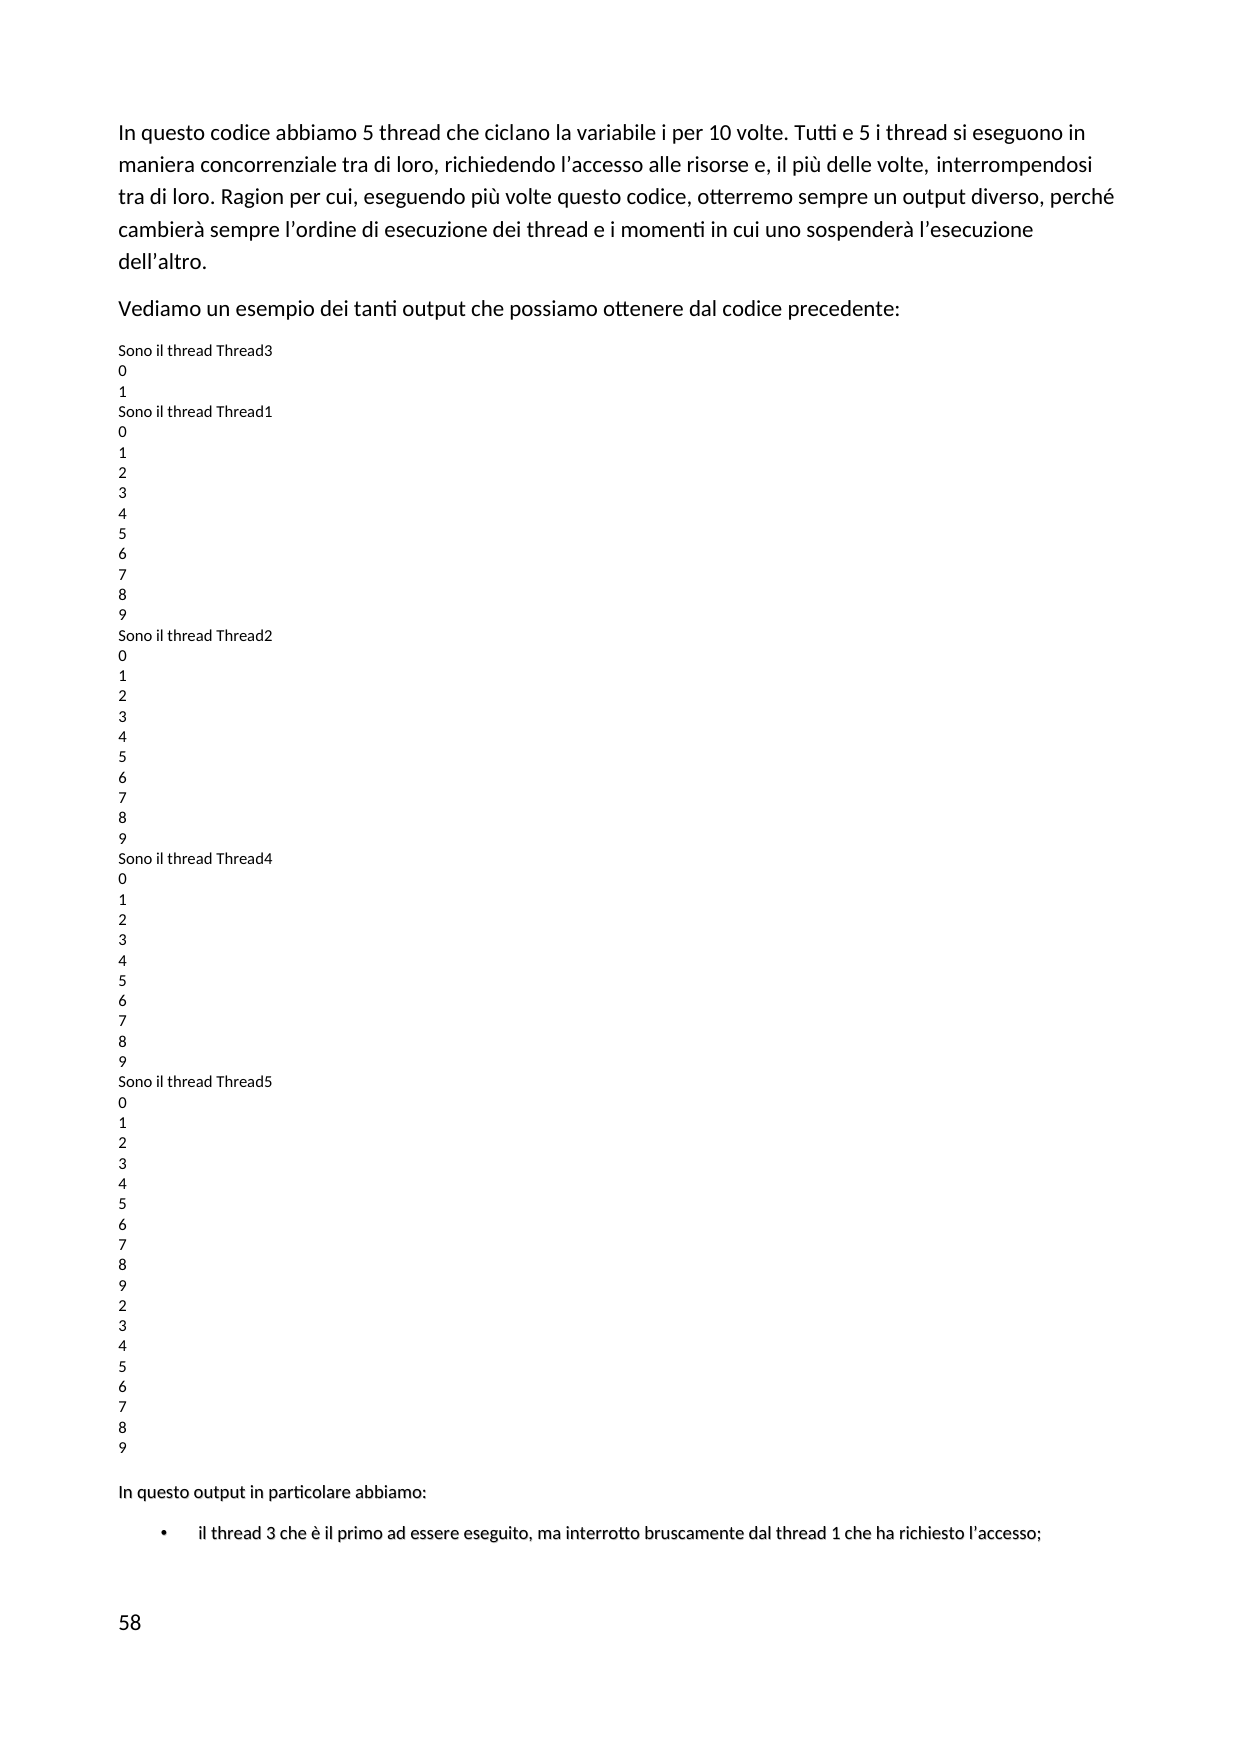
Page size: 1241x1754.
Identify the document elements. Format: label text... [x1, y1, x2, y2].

text 3 [118, 483, 1122, 503]
text 7 [118, 564, 1122, 584]
text 4 [118, 726, 1122, 747]
text 7 [118, 787, 1122, 808]
text 5 [118, 970, 1122, 990]
text 0 [118, 868, 1122, 889]
text 2 [118, 1295, 1122, 1315]
text 9 [118, 1437, 1122, 1458]
text In questo output in particolare abbiamo: [118, 1481, 1122, 1503]
text 7 [118, 1397, 1122, 1417]
text In questo codice abbiamo 5 thread che ciclano la variabile i per 10 volte. Tutti e 5 i thread si eseguono in maniera concorrenziale tra di loro, richiedendo l’accesso alle risorse e, il più delle volte, interrompendosi tra di loro. Ragion per cui, eseguendo più volte questo codice, otterremo sempre un output diverso, perché cambierà sempre l’ordine di esecuzione dei thread e i momenti in cui uno sospenderà l’esecuzione dell’altro. [118, 118, 1122, 275]
text 4 [118, 1173, 1122, 1193]
text 3 [118, 706, 1122, 726]
text 6 [118, 543, 1122, 564]
text 2 [118, 686, 1122, 706]
text 5 [118, 1356, 1122, 1376]
text 0 [118, 422, 1122, 442]
text 6 [118, 1214, 1122, 1234]
text 5 [118, 1193, 1122, 1214]
text Sono il thread Thread5 [118, 1072, 1122, 1092]
text 9 [118, 604, 1122, 625]
text 9 [118, 1051, 1122, 1072]
text Sono il thread Thread2 [118, 625, 1122, 645]
text 4 [118, 950, 1122, 970]
text 5 [118, 523, 1122, 543]
text 8 [118, 1031, 1122, 1051]
text 7 [118, 1234, 1122, 1254]
text 1 [118, 381, 1122, 401]
text 6 [118, 1376, 1122, 1397]
text 1 [118, 1112, 1122, 1133]
text 0 [118, 1092, 1122, 1112]
text 9 [118, 828, 1122, 848]
text 6 [118, 767, 1122, 787]
text 3 [118, 1153, 1122, 1173]
text 0 [118, 645, 1122, 665]
text 8 [118, 584, 1122, 604]
list il thread 3 che è il primo ad essere eseguito, ma interrotto bruscamente dal thread 1 che ha richiesto l’accesso; [161, 1521, 1122, 1544]
text 1 [118, 442, 1122, 462]
text 2 [118, 462, 1122, 483]
text 8 [118, 1417, 1122, 1437]
text 1 [118, 889, 1122, 909]
text 3 [118, 1315, 1122, 1336]
text 4 [118, 503, 1122, 523]
text 8 [118, 808, 1122, 828]
text Sono il thread Thread4 [118, 848, 1122, 868]
text 6 [118, 990, 1122, 1011]
text 5 [118, 747, 1122, 767]
text 9 [118, 1275, 1122, 1295]
text 2 [118, 909, 1122, 929]
text 7 [118, 1011, 1122, 1031]
text 2 [118, 1133, 1122, 1153]
text 1 [118, 665, 1122, 686]
text 3 [118, 929, 1122, 950]
text Sono il thread Thread1 [118, 401, 1122, 422]
text 4 [118, 1336, 1122, 1356]
text 8 [118, 1254, 1122, 1275]
text 0 [118, 361, 1122, 381]
text Vediamo un esempio dei tanti output che possiamo ottenere dal codice precedente: [118, 294, 1122, 322]
text Sono il thread Thread3 [118, 340, 1122, 361]
